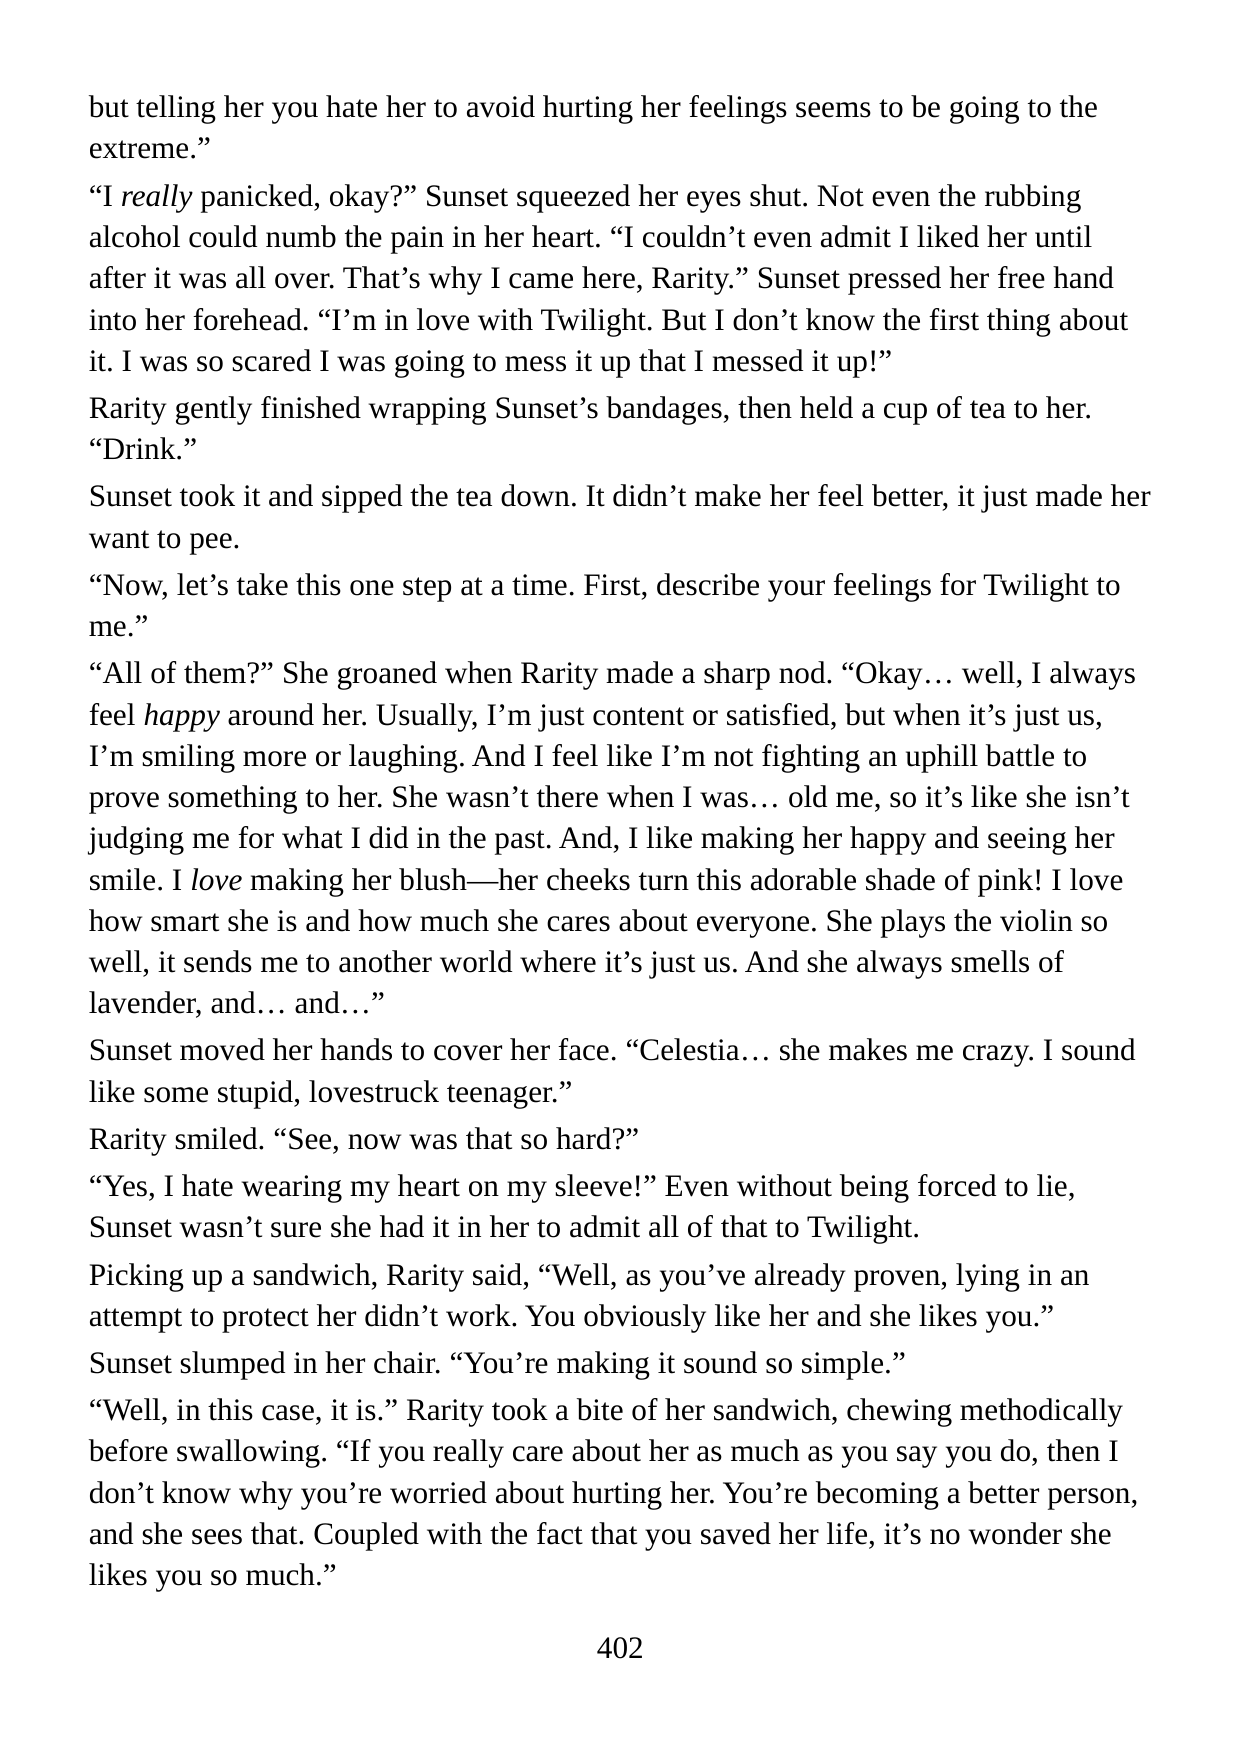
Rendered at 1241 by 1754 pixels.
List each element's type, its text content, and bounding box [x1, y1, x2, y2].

text Sunset slumped in her chair. “You’re making it sound so simple.” [88, 1344, 1152, 1380]
text Picking up a sandwich, Rarity said, “Well, as you’ve already proven, lying in an attempt to protect her didn’t work. You obviously like her and she likes you.” [88, 1256, 1152, 1333]
text Sunset took it and sipped the tea down. It didn’t make her feel better, it just made her want to pee. [88, 478, 1152, 555]
text “I really panicked, okay?” Sunset squeezed her eyes shut. Not even the rubbing alcohol could numb the pain in her heart. “I couldn’t even admit I liked her until after it was all over. That’s why I came here, Rarity.” Sunset pressed her free hand into her forehead. “I’m in love with Twilight. But I don’t know the first thing about it. I was so scared I was going to mess it up that I messed it up!” [88, 177, 1152, 378]
text but telling her you hate her to avoid hurting her feelings seems to be going to the extreme.” [88, 88, 1152, 166]
text “Now, let’s take this one step at a time. First, describe your feelings for Twilight to me.” [88, 566, 1152, 643]
text “Yes, I hate wearing my heart on my sleeve!” Even without being forced to lie, Sunset wasn’t sure she had it in her to admit all of that to Twilight. [88, 1167, 1152, 1244]
text Rarity smiled. “See, now was that so hard?” [88, 1120, 1152, 1156]
text Sunset moved her hands to cover her face. “Celestia… she makes me crazy. I sound like some stupid, lovestruck teenager.” [88, 1032, 1152, 1109]
text “All of them?” She groaned when Rarity made a sharp nod. “Okay… well, I always feel happy around her. Usually, I’m just content or satisfied, but when it’s just us, I’m smiling more or laughing. And I feel like I’m not fighting an uphill battle to prove something to her. She wasn’t there when I was… old me, so it’s like she isn’t judging me for what I did in the past. And, I like making her happy and seeing her smile. I love making her blush—her cheeks turn this adorable shade of pink! I love how smart she is and how much she cares about everyone. She plays the violin so well, it sends me to another world where it’s just us. And she always smells of lavender, and… and…” [88, 654, 1152, 1020]
text “Well, in this case, it is.” Rarity took a bite of her sandwich, chewing methodically before swallowing. “If you really care about her as much as you say you do, then I don’t know why you’re worried about hurting her. You’re becoming a better person, and she sees that. Coupled with the fact that you saved her life, it’s no wonder she likes you so much.” [88, 1391, 1152, 1592]
text Rarity gently finished wrapping Sunset’s bandages, then held a cup of tea to her. “Drink.” [88, 389, 1152, 466]
